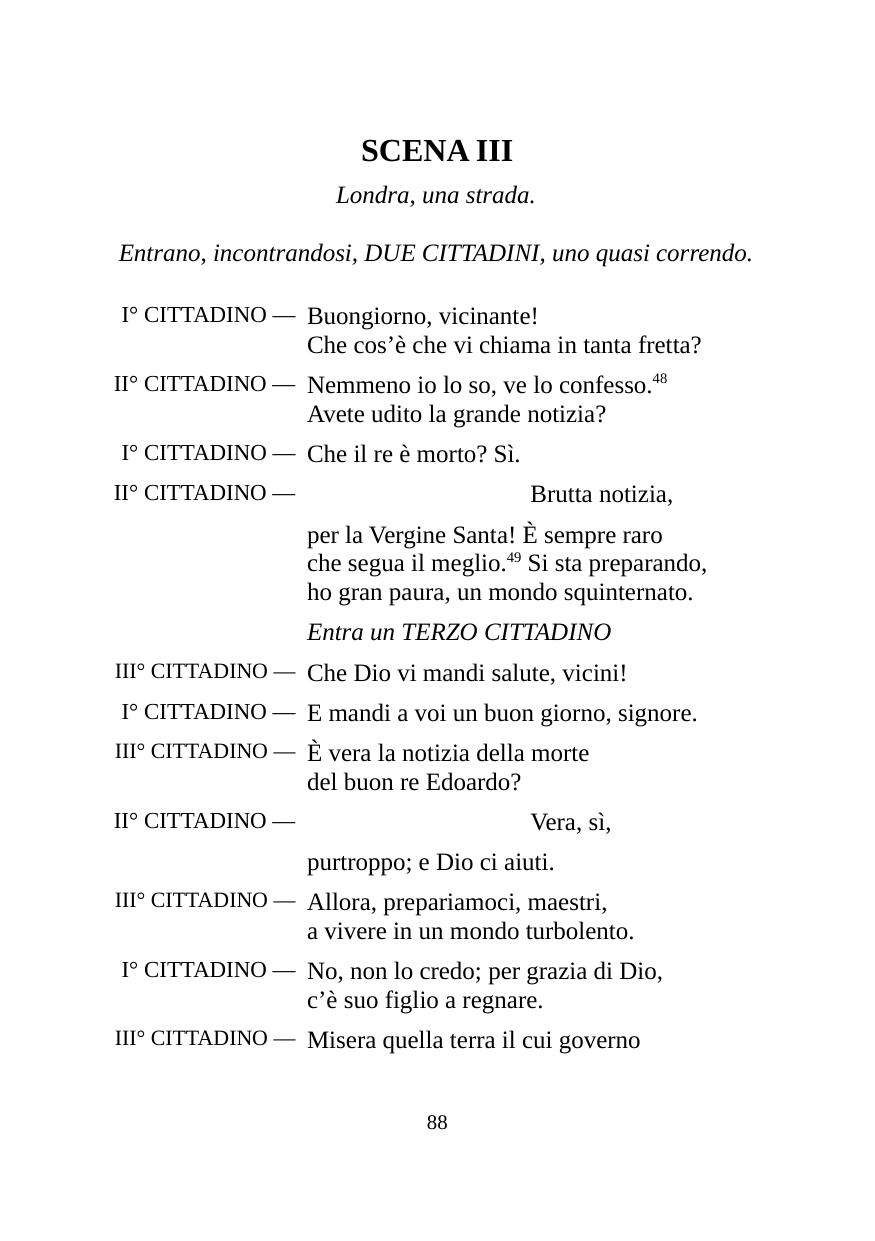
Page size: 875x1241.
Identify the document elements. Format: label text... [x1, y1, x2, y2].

table_cell E mandi a voi un buon giorno, signore. [301, 692, 768, 732]
table_cell III° CITTADINO — [106, 732, 301, 801]
table_cell Brutta notizia, [524, 474, 768, 514]
table_cell Allora, prepariamoci, maestri, a vivere in un mondo turbolento. [301, 882, 768, 951]
table_cell Entra un TERZO CITTADINO [301, 612, 768, 652]
table_cell II° CITTADINO — [106, 474, 301, 612]
table_cell I° CITTADINO — [106, 951, 301, 1019]
table_cell III° CITTADINO — [106, 882, 301, 951]
table_cell Che Dio vi mandi salute, vicini! [301, 652, 768, 692]
table_cell È vera la notizia della morte del buon re Edoardo? [301, 732, 768, 801]
table_cell purtroppo; e Dio ci aiuti. [301, 841, 768, 882]
table_cell Nemmeno io lo so, ve lo confesso. Avete udito la grande notizia? [301, 365, 768, 433]
table_cell Misera quella terra il cui governo [301, 1020, 768, 1060]
table_cell II° CITTADINO — [106, 365, 301, 433]
subtitle SCENA III [106, 131, 768, 168]
text Londra, una strada. [106, 181, 768, 209]
table_cell I° CITTADINO — [106, 434, 301, 474]
table_cell II° CITTADINO — [106, 801, 301, 882]
table_cell Vera, sì, [524, 801, 768, 841]
table_cell No, non lo credo; per grazia di Dio, c’è suo figlio a regnare. [301, 951, 768, 1019]
table_cell [106, 612, 301, 652]
table_cell III° CITTADINO — [106, 1020, 301, 1060]
table_header I° CITTADINO — [106, 296, 301, 364]
table_cell [301, 474, 524, 514]
table_cell per la Vergine Santa! È sempre raro che segua il meglio. Si sta preparando, ho gran paura, un mondo squinternato. [301, 514, 768, 612]
table_cell I° CITTADINO — [106, 692, 301, 732]
table_header Buongiorno, vicinante! Che cos’è che vi chiama in tanta fretta? [301, 296, 768, 364]
table_cell [301, 801, 524, 841]
text Entrano, incontrandosi, DUE CITTADINI, uno quasi correndo. [106, 238, 768, 267]
table_cell III° CITTADINO — [106, 652, 301, 692]
table_cell Che il re è morto? Sì. [301, 434, 768, 474]
